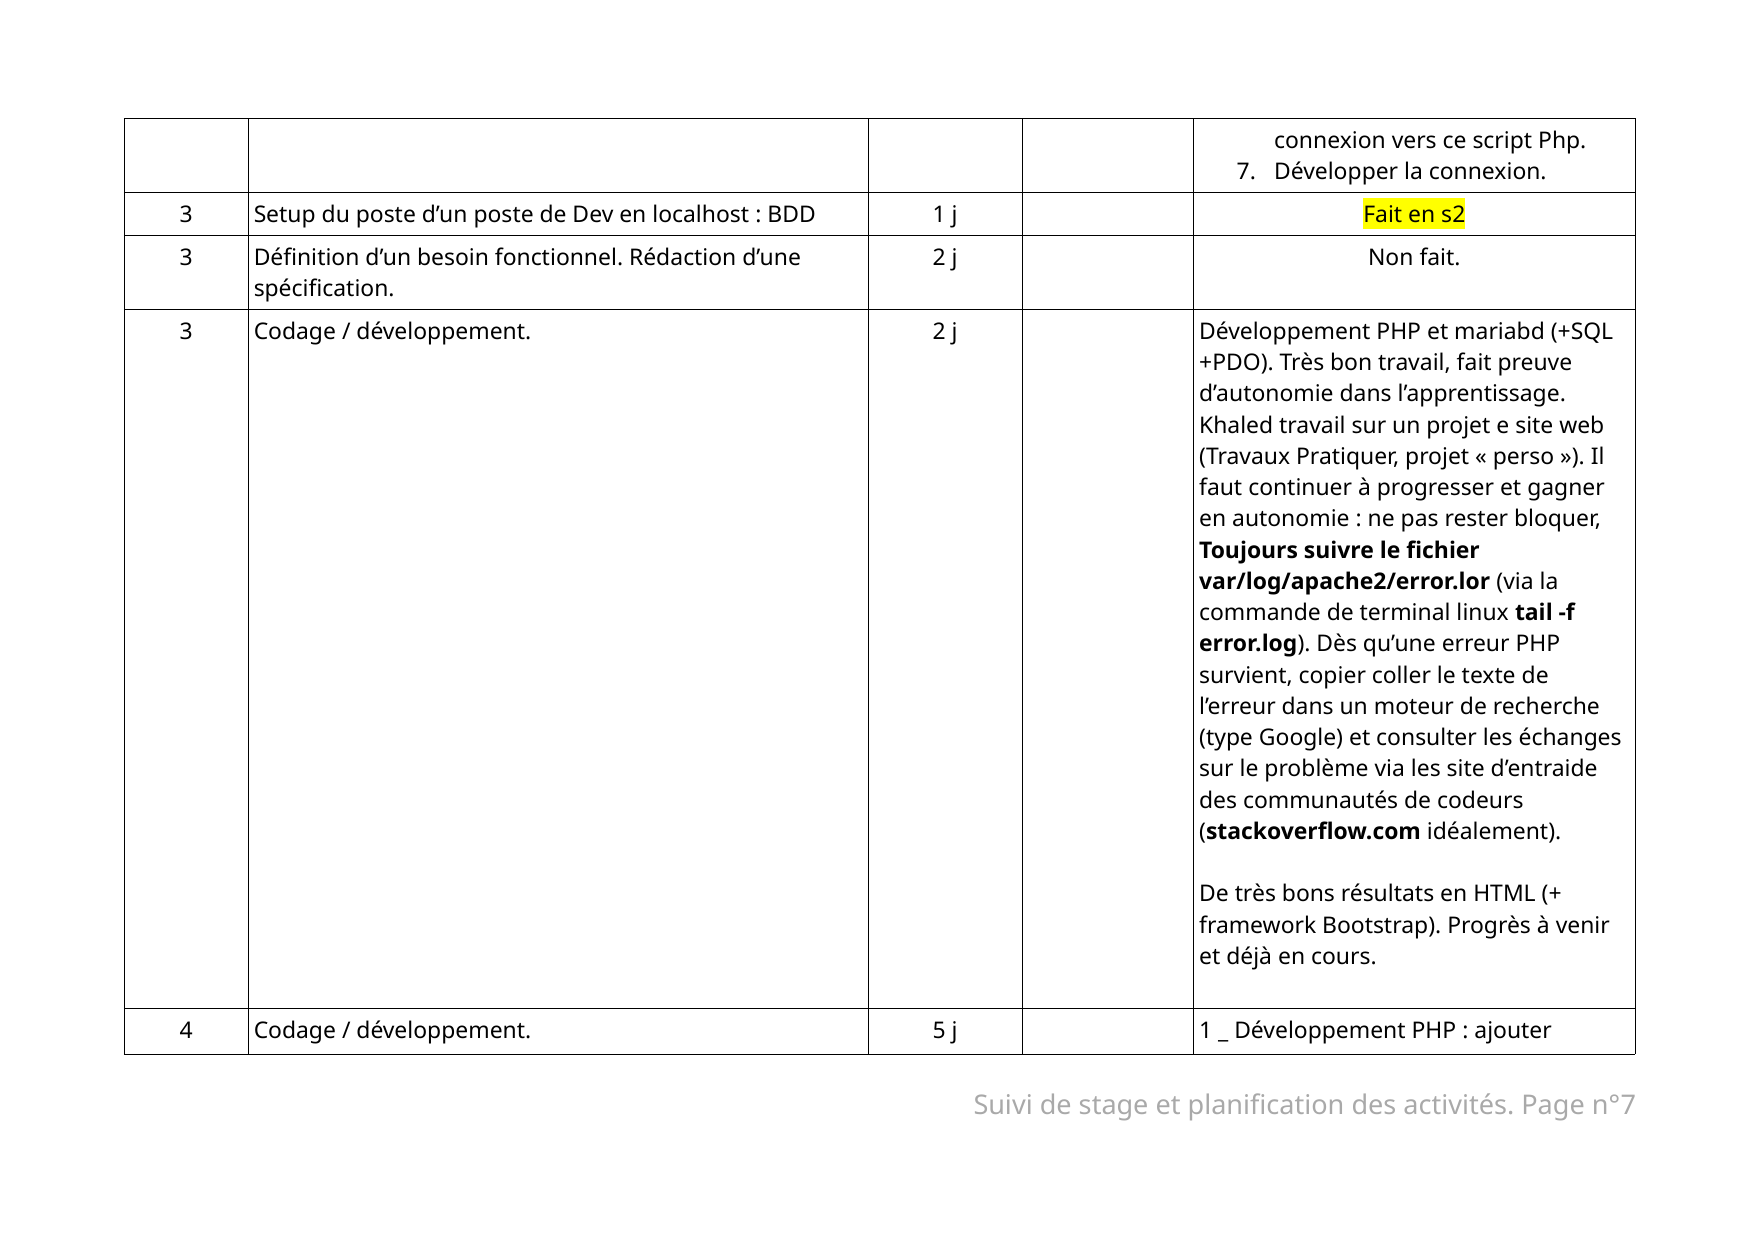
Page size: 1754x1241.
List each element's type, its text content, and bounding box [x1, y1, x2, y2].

table_cell 3 [125, 193, 248, 235]
table_cell [1023, 193, 1193, 235]
table_cell [1023, 119, 1193, 192]
table_cell 5 j [869, 1009, 1022, 1054]
table_cell Développement PHP et mariabd (+SQL +PDO). Très bon travail, fait preuve d’autonomie dans l’apprentissage. Khaled travail sur un projet e site web (Travaux Pratiquer, projet « perso »). Il faut continuer à progresser et gagner en autonomie : ne pas rester bloquer, Toujours suivre le fichier var/log/apache2/error.lor (via la commande de terminal linux tail -f error.log). Dès qu’une erreur PHP survient, copier coller le texte de l’erreur dans un moteur de recherche (type Google) et consulter les échanges sur le problème via les site d’entraide des communautés de codeurs (stackoverflow.com idéalement). De très bons résultats en HTML (+ framework Bootstrap). Progrès à venir et déjà en cours. [1194, 310, 1635, 1008]
table_cell [869, 119, 1022, 192]
table_cell [125, 119, 248, 192]
table_cell Setup du poste d’un poste de Dev en localhost : BDD [249, 193, 868, 235]
table_cell connexion vers ce script Php. Développer la connexion. [1194, 119, 1635, 192]
table_cell Codage / développement. [249, 310, 868, 1008]
table_cell Codage / développement. [249, 1009, 868, 1054]
table_cell [1023, 236, 1193, 309]
table_cell 2 j [869, 310, 1022, 1008]
table_cell 2 j [869, 236, 1022, 309]
table_cell 1 j [869, 193, 1022, 235]
table_cell Non fait. [1194, 236, 1635, 309]
table_cell 3 [125, 310, 248, 1008]
table_cell Définition d’un besoin fonctionnel. Rédaction d’une spécification. [249, 236, 868, 309]
table_cell [249, 119, 868, 192]
table_cell Fait en s2 [1194, 193, 1635, 235]
table_cell [1023, 310, 1193, 1008]
table_cell [1023, 1009, 1193, 1054]
table_cell 3 [125, 236, 248, 309]
table_cell 1 _ Développement PHP : ajouter [1194, 1009, 1635, 1054]
table_cell 4 [125, 1009, 248, 1054]
